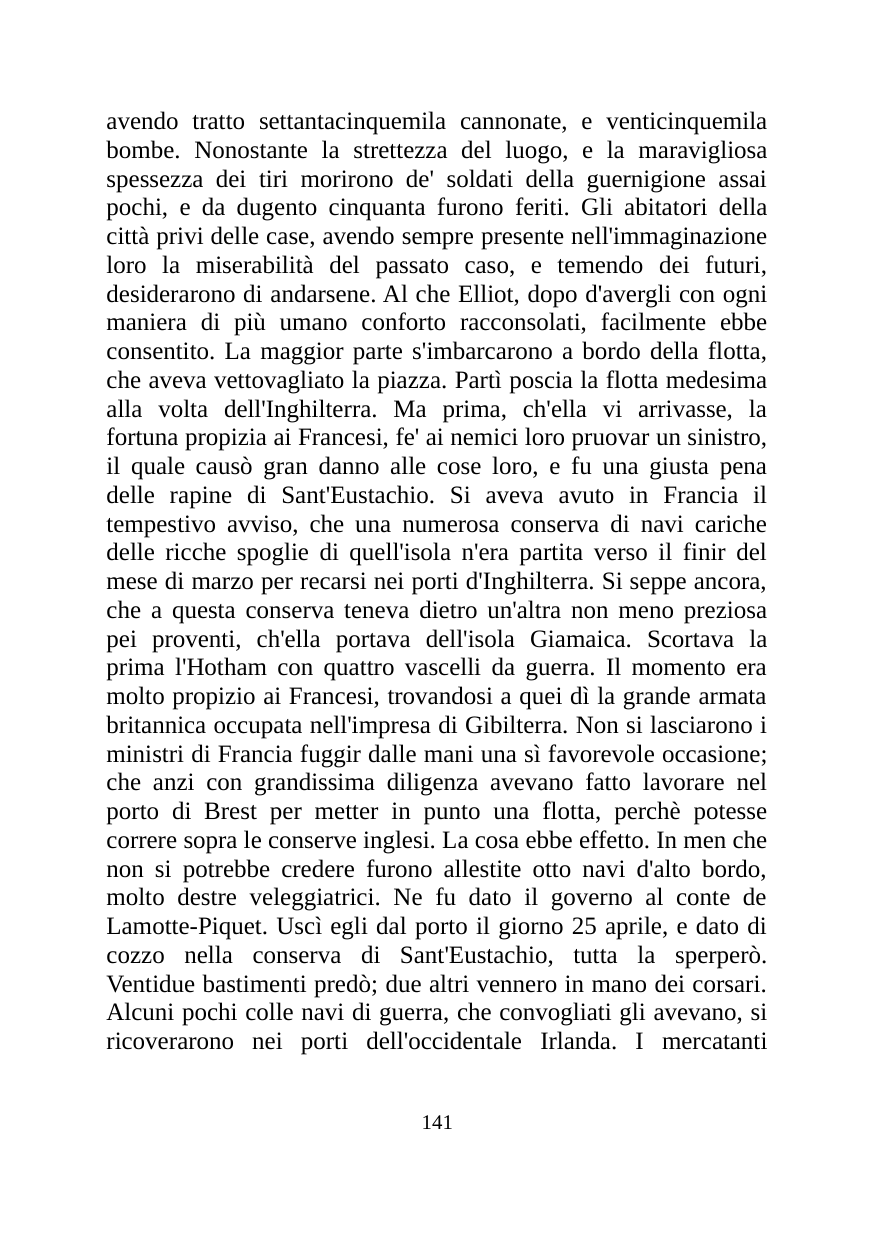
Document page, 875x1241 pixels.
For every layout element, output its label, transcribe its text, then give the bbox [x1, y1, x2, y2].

text avendo tratto settantacinquemila cannonate, e venticinquemila bombe. Nonostante la strettezza del luogo, e la maravigliosa spessezza dei tiri morirono de' soldati della guernigione assai pochi, e da dugento cinquanta furono feriti. Gli abitatori della città privi delle case, avendo sempre presente nell'immaginazione loro la miserabilità del passato caso, e temendo dei futuri, desiderarono di andarsene. Al che Elliot, dopo d'avergli con ogni maniera di più umano conforto racconsolati, facilmente ebbe consentito. La maggior parte s'imbarcarono a bordo della flotta, che aveva vettovagliato la piazza. Partì poscia la flotta medesima alla volta dell'Inghilterra. Ma prima, ch'ella vi arrivasse, la fortuna propizia ai Francesi, fe' ai nemici loro pruovar un sinistro, il quale causò gran danno alle cose loro, e fu una giusta pena delle rapine di Sant'Eustachio. Si aveva avuto in Francia il tempestivo avviso, che una numerosa conserva di navi cariche delle ricche spoglie di quell'isola n'era partita verso il finir del mese di marzo per recarsi nei porti d'Inghilterra. Si seppe ancora, che a questa conserva teneva dietro un'altra non meno preziosa pei proventi, ch'ella portava dell'isola Giamaica. Scortava la prima l'Hotham con quattro vascelli da guerra. Il momento era molto propizio ai Francesi, trovandosi a quei dì la grande armata britannica occupata nell'impresa di Gibilterra. Non si lasciarono i ministri di Francia fuggir dalle mani una sì favorevole occasione; che anzi con grandissima diligenza avevano fatto lavorare nel porto di Brest per metter in punto una flotta, perchè potesse correre sopra le conserve inglesi. La cosa ebbe effetto. In men che non si potrebbe credere furono allestite otto navi d'alto bordo, molto destre veleggiatrici. Ne fu dato il governo al conte de Lamotte-Piquet. Uscì egli dal porto il giorno 25 aprile, e dato di cozzo nella conserva di Sant'Eustachio, tutta la sperperò. Ventidue bastimenti predò; due altri vennero in mano dei corsari. Alcuni pochi colle navi di guerra, che convogliati gli avevano, si ricoverarono nei porti dell'occidentale Irlanda. I mercatanti [106, 106, 768, 1055]
